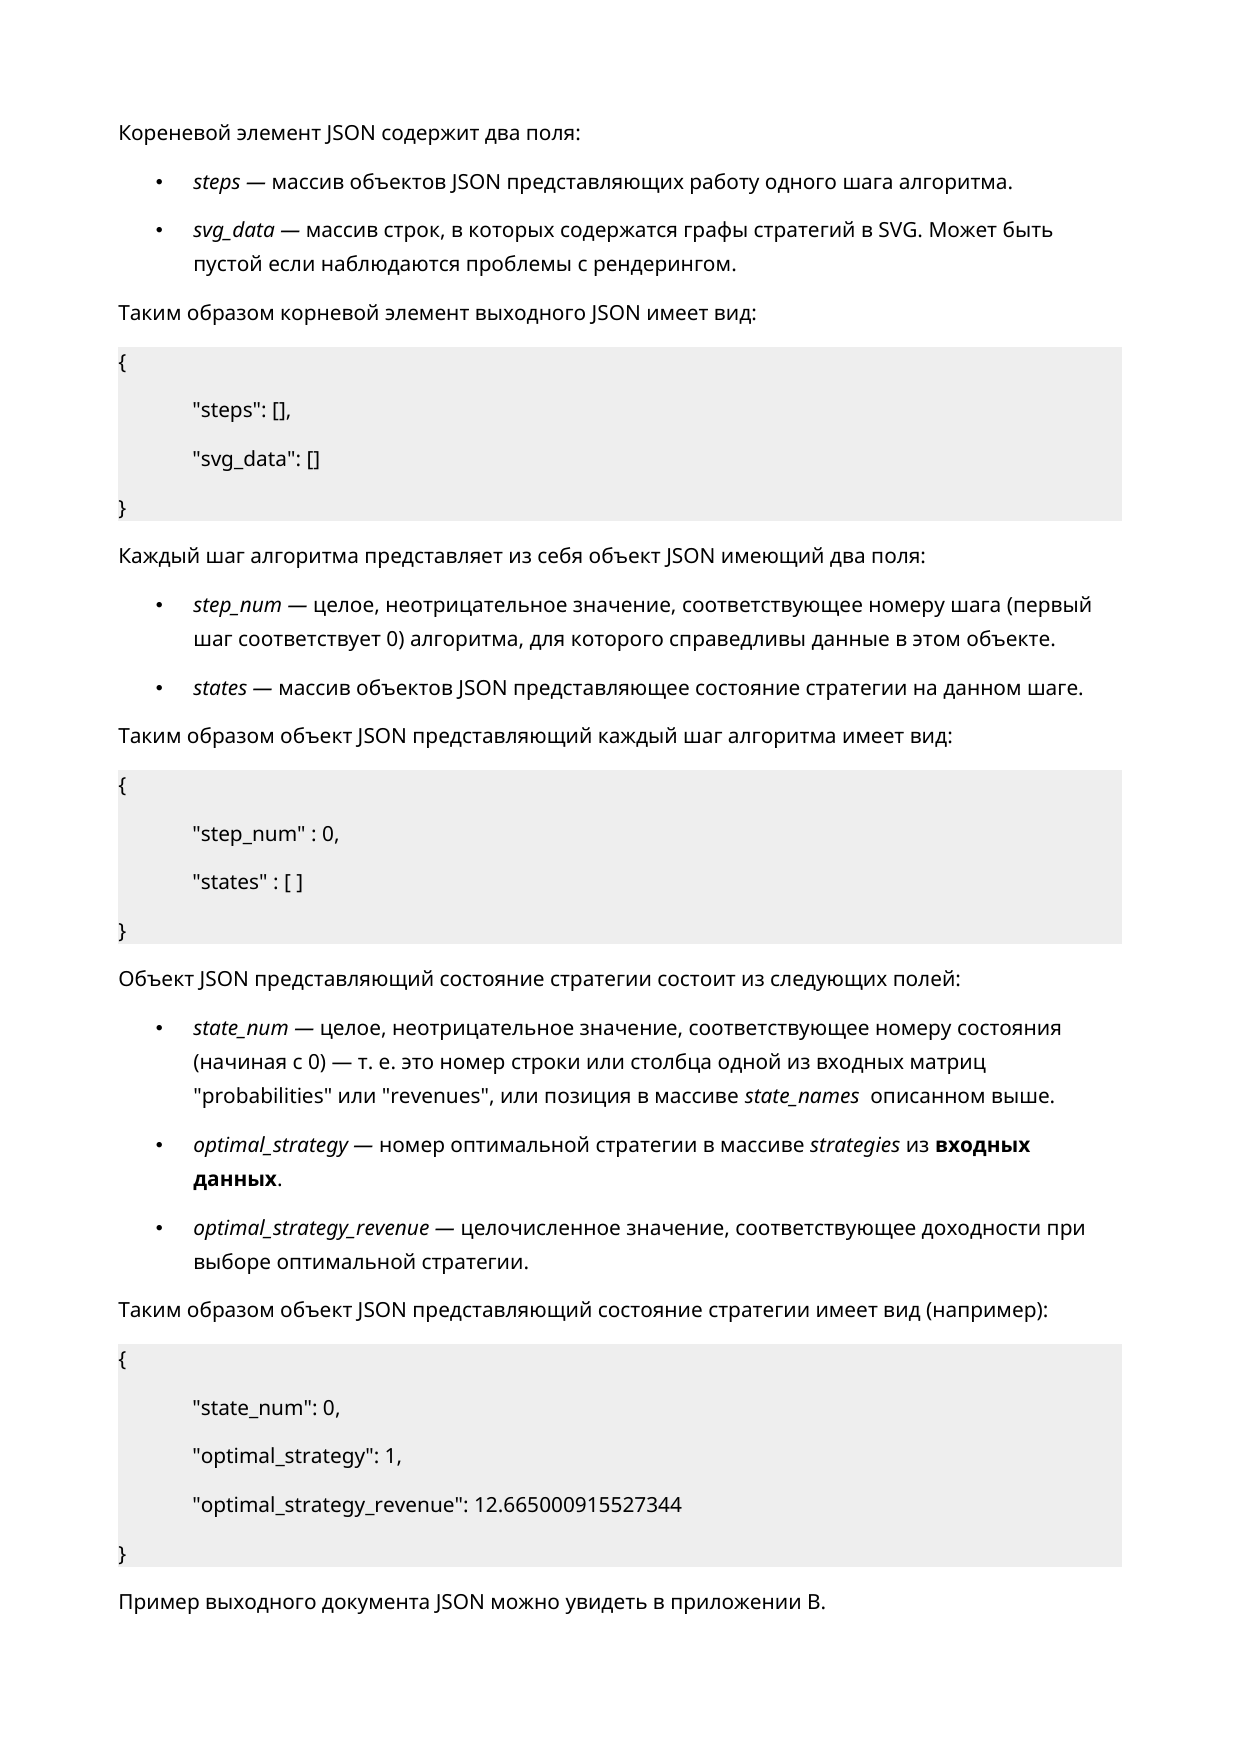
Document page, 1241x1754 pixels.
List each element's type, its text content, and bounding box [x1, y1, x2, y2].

text { [118, 347, 1122, 375]
list optimal_strategy — номер оптимальной стратегии в массиве strategies из входных данных. [156, 1130, 1122, 1192]
text "svg_data": [] [118, 444, 1122, 472]
text Пример выходного документа JSON можно увидеть в приложении B. [118, 1587, 1122, 1616]
text } [118, 916, 1122, 944]
list state_num — целое, неотрицательное значение, соответствующее номеру состояния (начиная с 0) — т. е. это номер строки или столбца одной из входных матриц "probabilities" или "revenues", или позиция в массиве state_names описанном выше. [156, 1013, 1122, 1110]
text "optimal_strategy": 1, [118, 1441, 1122, 1470]
text "states" : [ ] [118, 867, 1122, 896]
text Объект JSON представляющий состояние стратегии состоит из следующих полей: [118, 964, 1122, 993]
text "step_num" : 0, [118, 819, 1122, 847]
text "state_num": 0, [118, 1393, 1122, 1421]
list steps — массив объектов JSON представляющих работу одного шага алгоритма. [156, 167, 1122, 195]
list step_num — целое, неотрицательное значение, соответствующее номеру шага (первый шаг соответствует 0) алгоритма, для которого справедливы данные в этом объекте. [156, 590, 1122, 652]
list svg_data — массив строк, в которых содержатся графы стратегий в SVG. Может быть пустой если наблюдаются проблемы с рендерингом. [156, 215, 1122, 278]
text Таким образом объект JSON представляющий каждый шаг алгоритма имеет вид: [118, 721, 1122, 750]
text { [118, 1344, 1122, 1372]
text } [118, 1539, 1122, 1567]
text Таким образом объект JSON представляющий состояние стратегии имеет вид (например): [118, 1295, 1122, 1324]
text Таким образом корневой элемент выходного JSON имеет вид: [118, 298, 1122, 327]
text Каждый шаг алгоритма представляет из себя объект JSON имеющий два поля: [118, 541, 1122, 570]
text "optimal_strategy_revenue": 12.665000915527344 [118, 1490, 1122, 1518]
text "steps": [], [118, 395, 1122, 424]
list states — массив объектов JSON представляющее состояние стратегии на данном шаге. [156, 673, 1122, 701]
text { [118, 770, 1122, 798]
text } [118, 493, 1122, 521]
list optimal_strategy_revenue — целочисленное значение, соответствующее доходности при выборе оптимальной стратегии. [156, 1213, 1122, 1275]
text Кореневой элемент JSON содержит два поля: [118, 118, 1122, 147]
